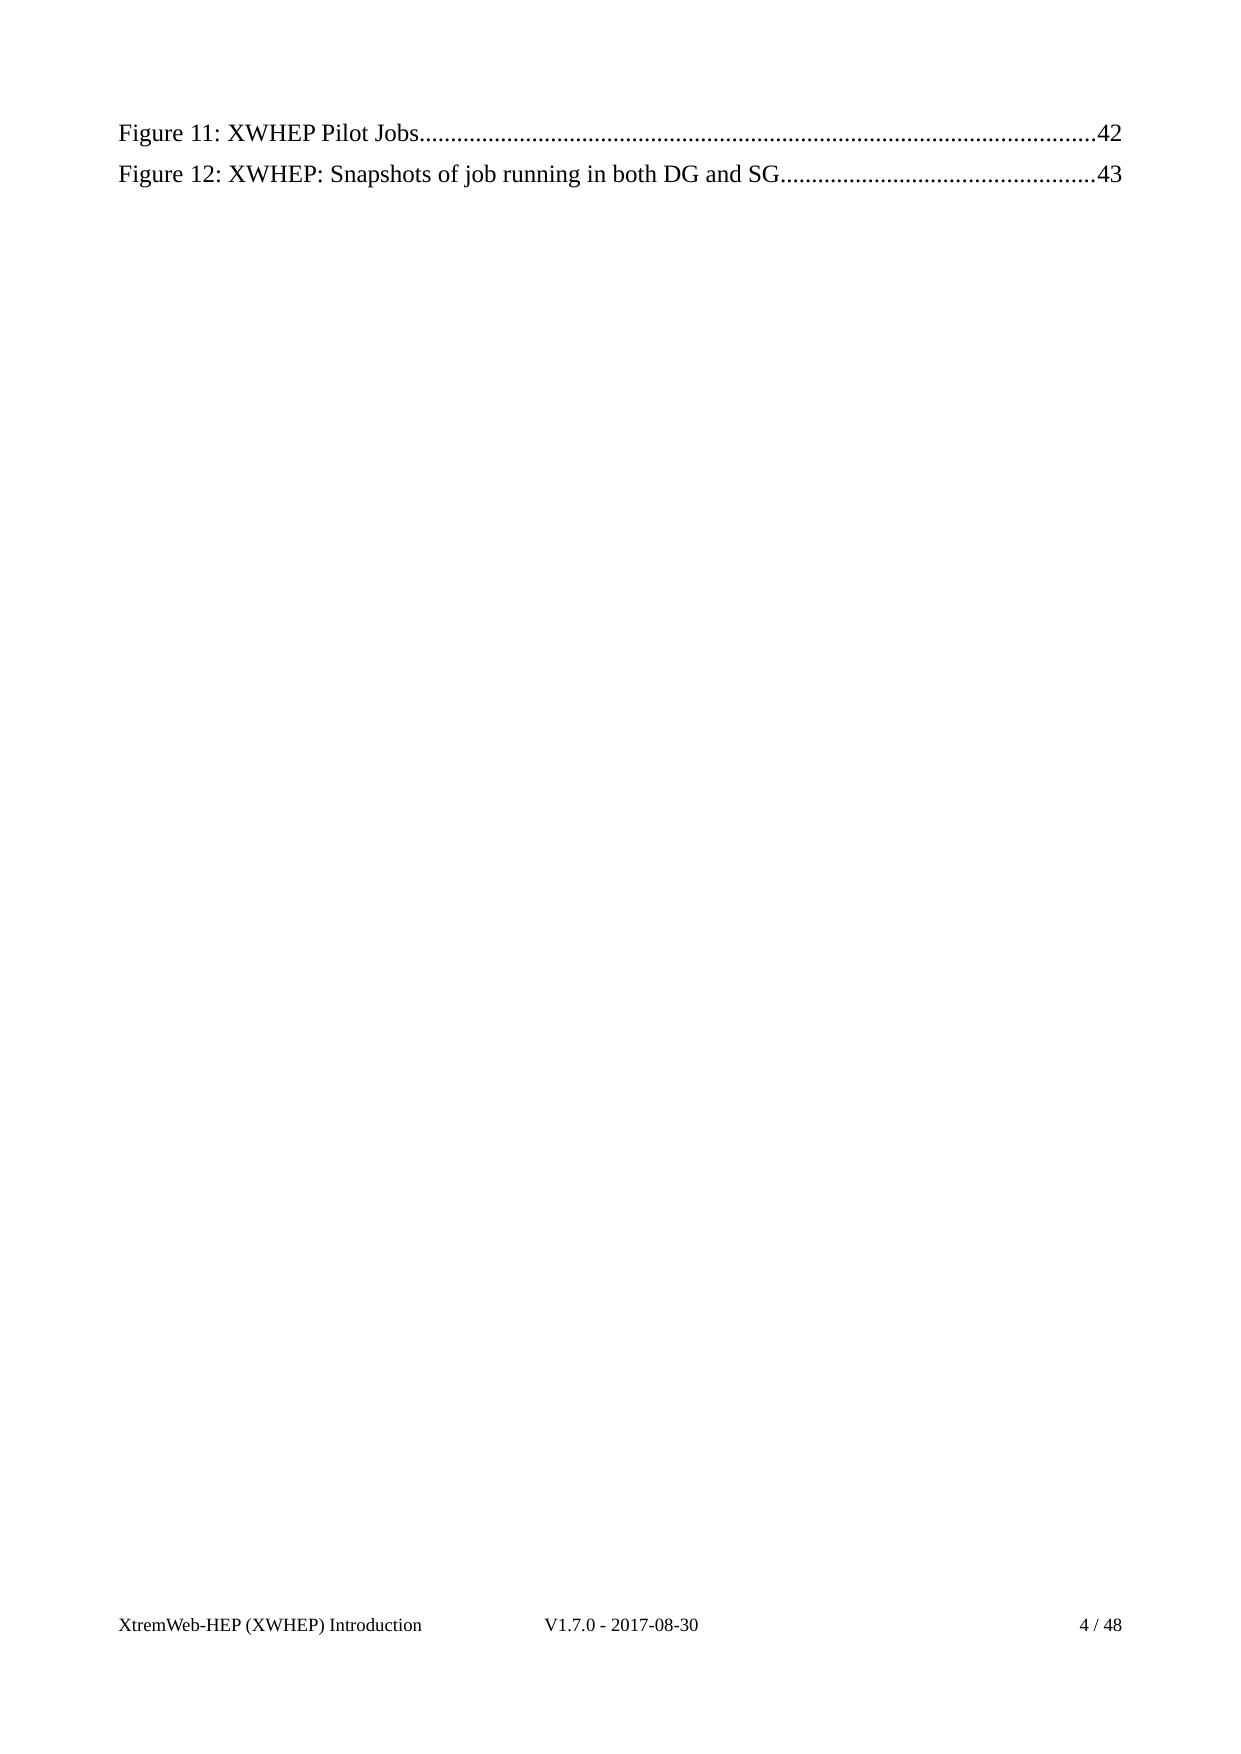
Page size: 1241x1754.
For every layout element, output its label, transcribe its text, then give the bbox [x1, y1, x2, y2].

text Figure 12: XWHEP: Snapshots of job running in both DG and SG 43 [118, 159, 1122, 187]
text Figure 11: XWHEP Pilot Jobs 42 [118, 118, 1122, 147]
